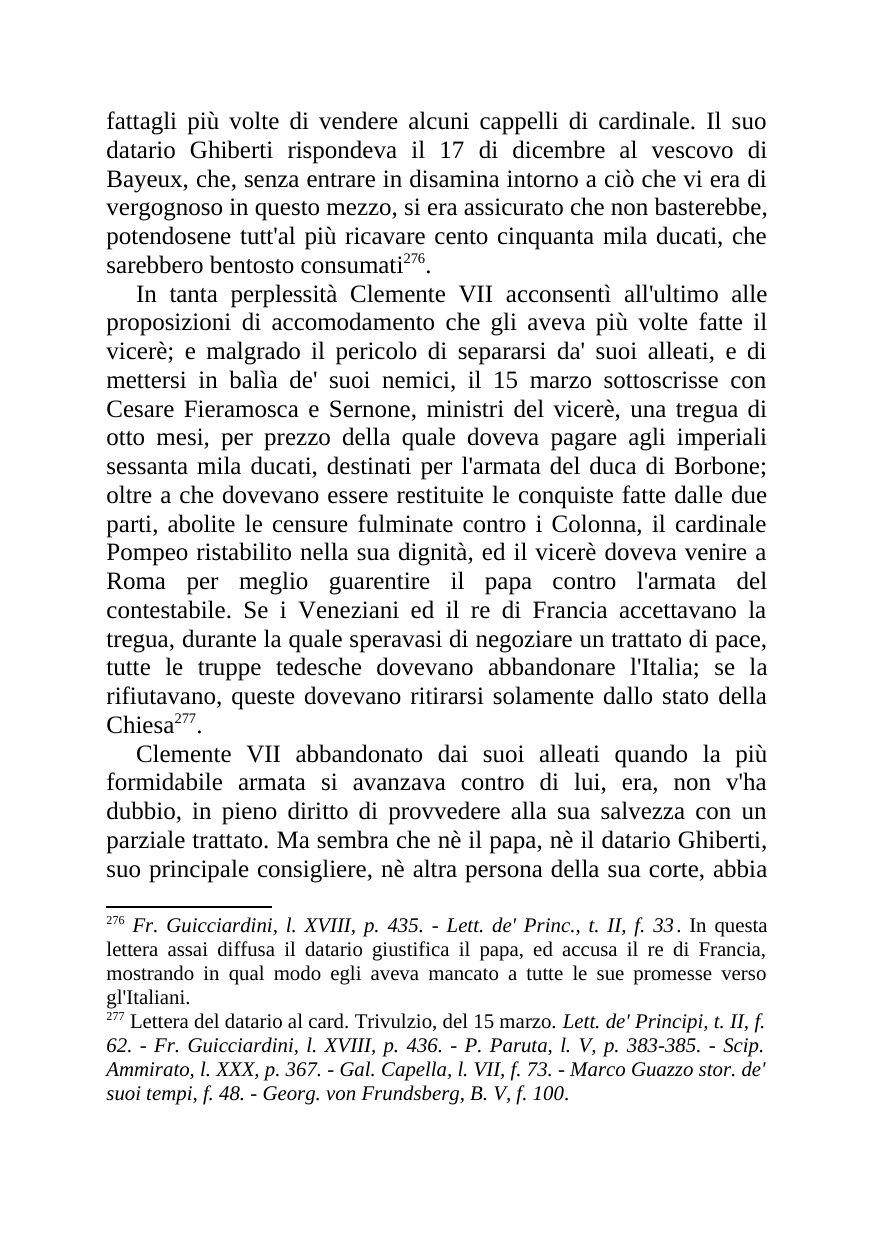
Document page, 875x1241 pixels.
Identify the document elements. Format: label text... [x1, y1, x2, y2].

text Fr. Guicciardini, l. XVIII, p. 435. - Lett. de' Princ., t. II, f. 33. In questa lettera assai diffusa il datario giustifica il papa, ed accusa il re di Francia, mostrando in qual modo egli aveva mancato a tutte le sue promesse verso gl'Italiani. [106, 913, 768, 1009]
text In tanta perplessità Clemente VII acconsentì all'ultimo alle proposizioni di accomodamento che gli aveva più volte fatte il vicerè; e malgrado il pericolo di separarsi da' suoi alleati, e di mettersi in balìa de' suoi nemici, il 15 marzo sottoscrisse con Cesare Fieramosca e Sernone, ministri del vicerè, una tregua di otto mesi, per prezzo della quale doveva pagare agli imperiali sessanta mila ducati, destinati per l'armata del duca di Borbone; oltre a che dovevano essere restituite le conquiste fatte dalle due parti, abolite le censure fulminate contro i Colonna, il cardinale Pompeo ristabilito nella sua dignità, ed il vicerè doveva venire a Roma per meglio guarentire il papa contro l'armata del contestabile. Se i Veneziani ed il re di Francia accettavano la tregua, durante la quale speravasi di negoziare un trattato di pace, tutte le truppe tedesche dovevano abbandonare l'Italia; se la rifiutavano, queste dovevano ritirarsi solamente dallo stato della Chiesa. [106, 279, 768, 739]
text Lettera del datario al card. Trivulzio, del 15 marzo. Lett. de' Principi, t. II, f. 62. - Fr. Guicciardini, l. XVIII, p. 436. - P. Paruta, l. V, p. 383-385. - Scip. Ammirato, l. XXX, p. 367. - Gal. Capella, l. VII, f. 73. - Marco Guazzo stor. de' suoi tempi, f. 48. - Georg. von Frundsberg, B. V, f. 100. [106, 1009, 768, 1105]
text Clemente VII abbandonato dai suoi alleati quando la più formidabile armata si avanzava contro di lui, era, non v'ha dubbio, in pieno diritto di provvedere alla sua salvezza con un parziale trattato. Ma sembra che nè il papa, nè il datario Ghiberti, suo principale consigliere, nè altra persona della sua corte, abbia [106, 739, 768, 882]
text fattagli più volte di vendere alcuni cappelli di cardinale. Il suo datario Ghiberti rispondeva il 17 di dicembre al vescovo di Bayeux, che, senza entrare in disamina intorno a ciò che vi era di vergognoso in questo mezzo, si era assicurato che non basterebbe, potendosene tutt'al più ricavare cento cinquanta mila ducati, che sarebbero bentosto consumati. [106, 106, 768, 279]
